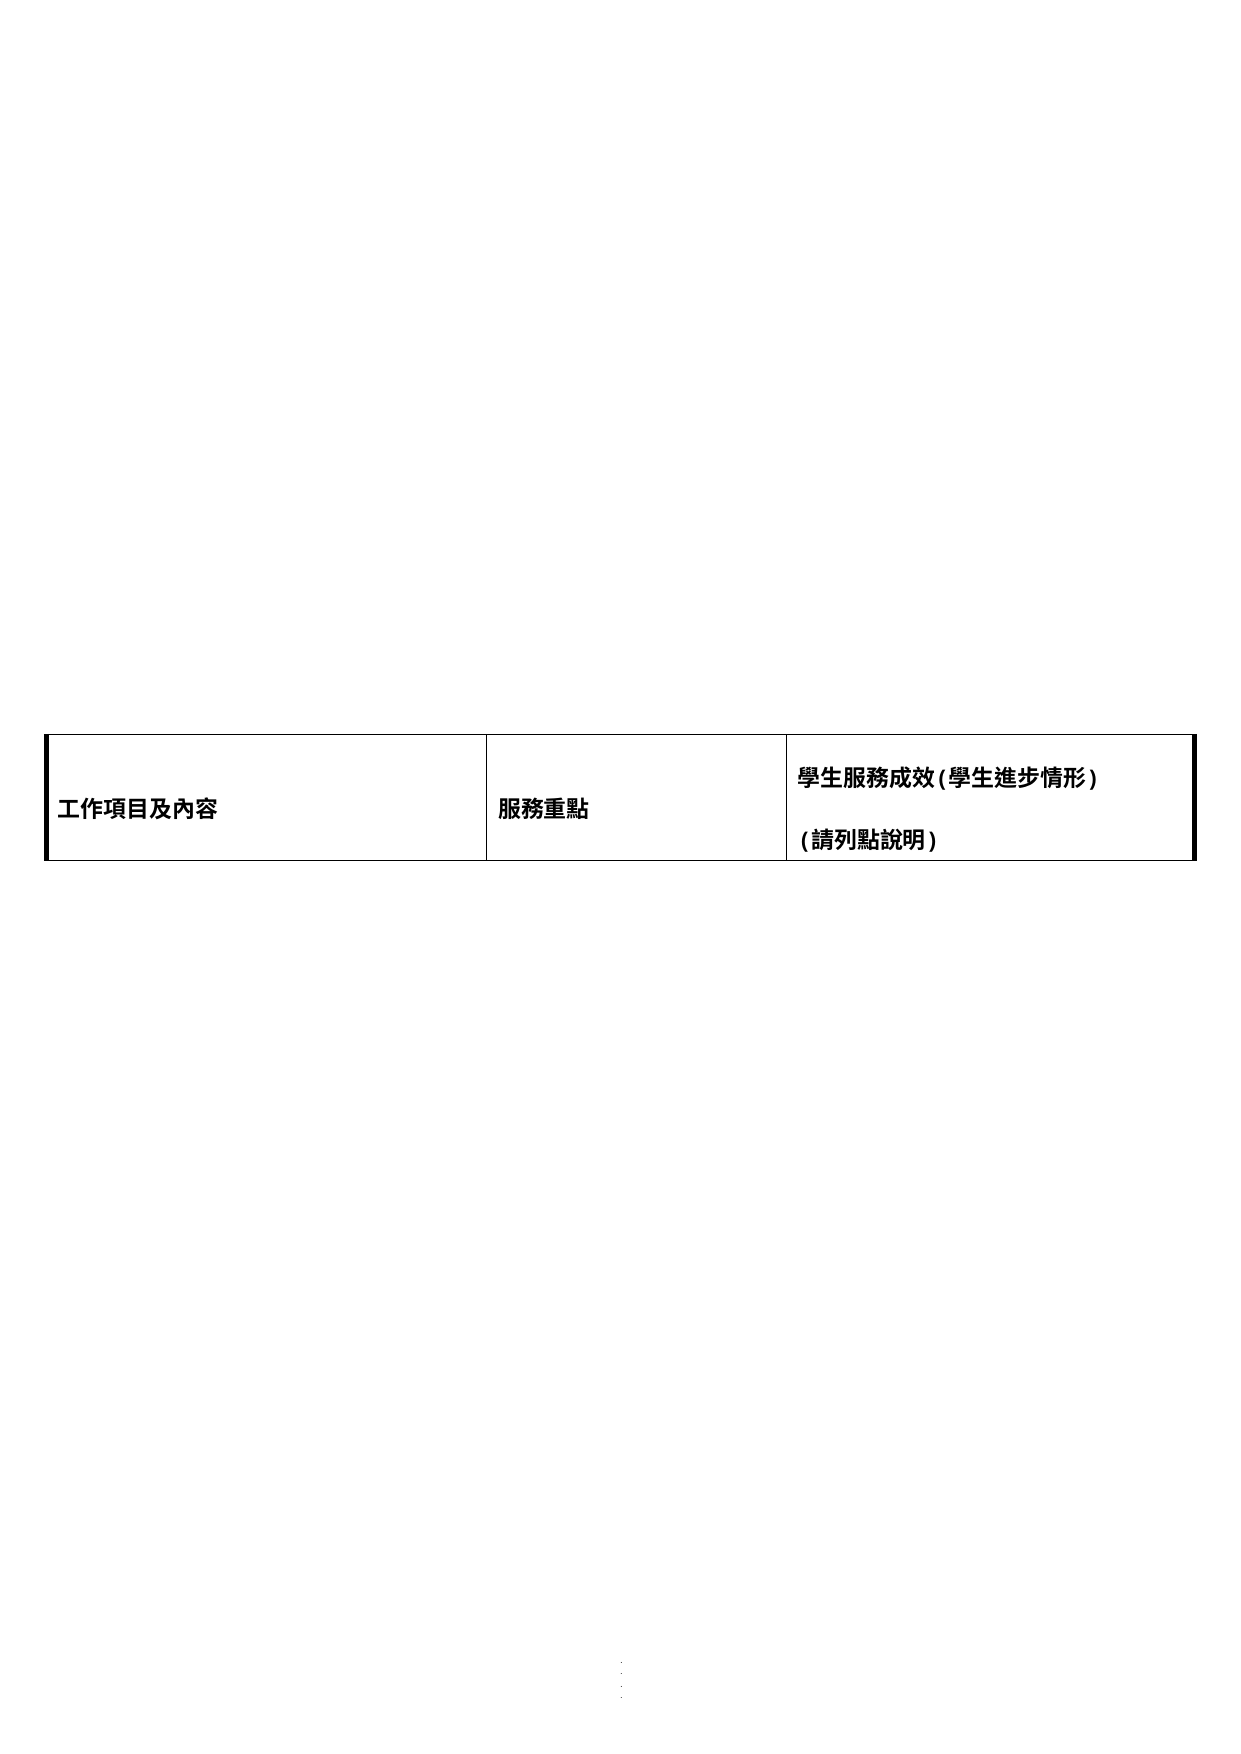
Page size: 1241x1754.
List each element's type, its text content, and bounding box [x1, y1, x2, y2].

table_cell 學生服務成效(學生進步情形) (請列點說明) [787, 735, 1192, 860]
table_cell 服務重點 [487, 735, 786, 860]
table_cell 工作項目及內容 [49, 735, 486, 860]
